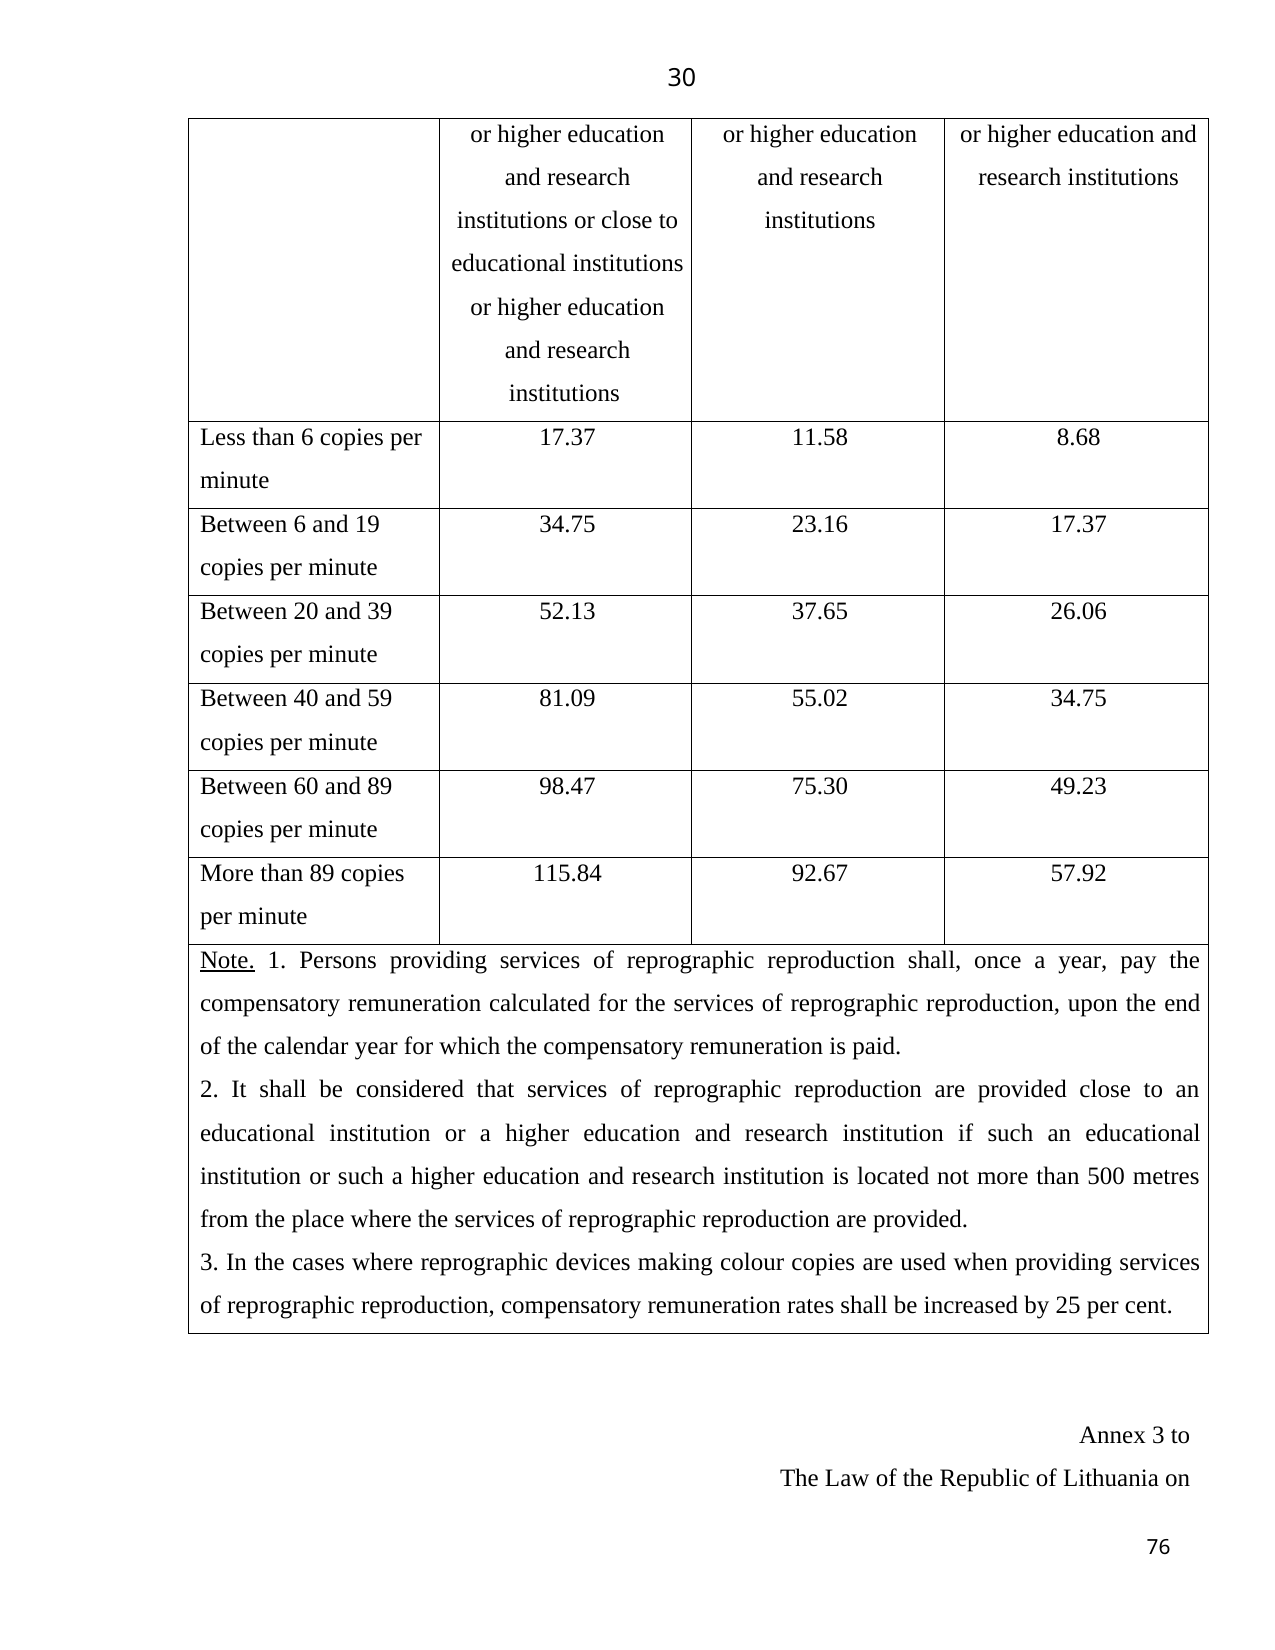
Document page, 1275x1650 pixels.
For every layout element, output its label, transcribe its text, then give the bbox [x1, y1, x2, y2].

table_cell 98.47 [440, 771, 691, 857]
table_cell 52.13 [440, 596, 691, 682]
table_cell Between 6 and 19 copies per minute [189, 509, 439, 595]
table_cell 37.65 [692, 596, 944, 682]
table_cell 17.37 [440, 422, 691, 508]
table_cell Note. 1. Persons providing services of reprographic reproduction shall, once a year, pay the compensatory remuneration calculated for the services of reprographic reproduction, upon the end of the calendar year for which the compensatory remuneration is paid. 2. It shall be considered that services of reprographic reproduction are provided close to an educational institution or a higher education and research institution if such an educational institution or such a higher education and research institution is located not more than 500 metres from the place where the services of reprographic reproduction are provided. 3. In the cases where reprographic devices making colour copies are used when providing services of reprographic reproduction, compensatory remuneration rates shall be increased by 25 per cent. [189, 945, 1208, 1333]
table_cell 34.75 [440, 509, 691, 595]
table_cell [189, 119, 439, 421]
table_cell 8.68 [945, 422, 1208, 508]
table_cell 49.23 [945, 771, 1208, 857]
table_cell or higher education and research institutions or close to educational institutions or higher education and research institutions [440, 119, 691, 421]
table_cell 55.02 [692, 684, 944, 770]
table_cell Between 20 and 39 copies per minute [189, 596, 439, 682]
table_cell 23.16 [692, 509, 944, 595]
table_cell More than 89 copies per minute [189, 858, 439, 944]
table_cell 34.75 [945, 684, 1208, 770]
table_cell 115.84 [440, 858, 691, 944]
table_cell or higher education and research institutions [945, 119, 1208, 421]
table_cell 11.58 [692, 422, 944, 508]
table_cell 92.67 [692, 858, 944, 944]
text Annex 3 to [177, 1420, 1190, 1449]
table_cell 17.37 [945, 509, 1208, 595]
table_cell 81.09 [440, 684, 691, 770]
table_cell 57.92 [945, 858, 1208, 944]
table_cell 75.30 [692, 771, 944, 857]
table_cell Less than 6 copies per minute [189, 422, 439, 508]
table_cell Between 60 and 89 copies per minute [189, 771, 439, 857]
table_cell or higher education and research institutions [692, 119, 944, 421]
table_cell 26.06 [945, 596, 1208, 682]
table_cell Between 40 and 59 copies per minute [189, 684, 439, 770]
text The Law of the Republic of Lithuania on [177, 1463, 1190, 1492]
